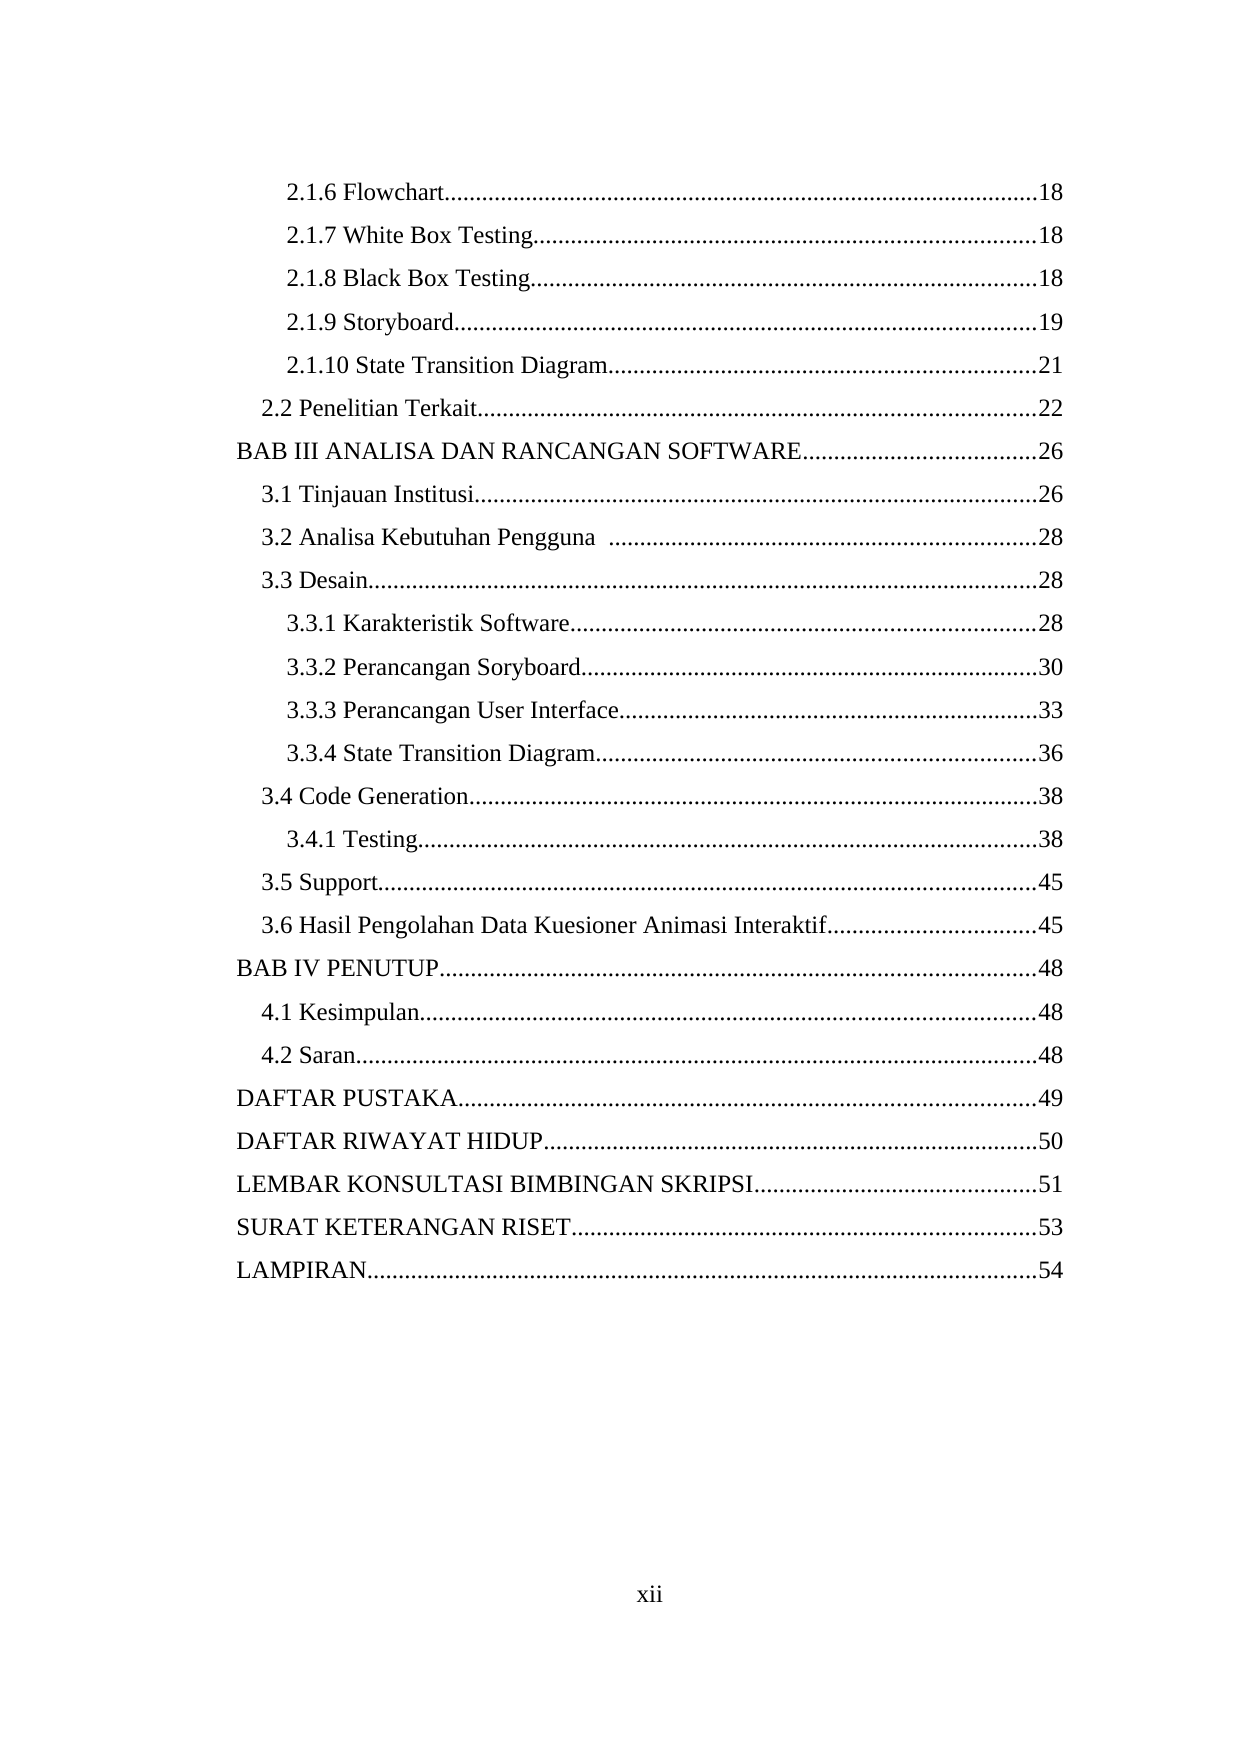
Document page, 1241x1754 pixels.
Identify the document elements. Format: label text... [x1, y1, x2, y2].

text 2.1.10 State Transition Diagram 21 [286, 350, 1063, 378]
text 3.4.1 Testing 38 [286, 824, 1063, 853]
text 3.5 Support 45 [261, 867, 1063, 896]
text 2.1.7 White Box Testing 18 [286, 220, 1063, 249]
text 2.1.9 Storyboard 19 [286, 307, 1063, 335]
text BAB IV PENUTUP 48 [236, 953, 1063, 982]
text 3.3 Desain 28 [261, 565, 1063, 594]
text 3.3.4 State Transition Diagram 36 [286, 738, 1063, 767]
text SURAT KETERANGAN RISET 53 [236, 1212, 1063, 1241]
text 3.3.2 Perancangan Soryboard 30 [286, 652, 1063, 680]
text LAMPIRAN 54 [236, 1255, 1063, 1284]
text 2.2 Penelitian Terkait 22 [261, 393, 1063, 422]
text 3.3.3 Perancangan User Interface 33 [286, 695, 1063, 723]
text DAFTAR PUSTAKA 49 [236, 1083, 1063, 1112]
text DAFTAR RIWAYAT HIDUP 50 [236, 1126, 1063, 1155]
text BAB III ANALISA DAN RANCANGAN SOFTWARE 26 [236, 436, 1063, 465]
text 3.4 Code Generation 38 [261, 781, 1063, 810]
text 2.1.8 Black Box Testing 18 [286, 263, 1063, 292]
text LEMBAR KONSULTASI BIMBINGAN SKRIPSI 51 [236, 1169, 1063, 1198]
text 4.2 Saran 48 [261, 1040, 1063, 1068]
text 3.1 Tinjauan Institusi 26 [261, 479, 1063, 508]
text 4.1 Kesimpulan 48 [261, 997, 1063, 1025]
text 3.2 Analisa Kebutuhan Pengguna 28 [261, 522, 1063, 551]
text 2.1.6 Flowchart 18 [286, 177, 1063, 206]
text 3.3.1 Karakteristik Software 28 [286, 608, 1063, 637]
text 3.6 Hasil Pengolahan Data Kuesioner Animasi Interaktif 45 [261, 910, 1063, 939]
